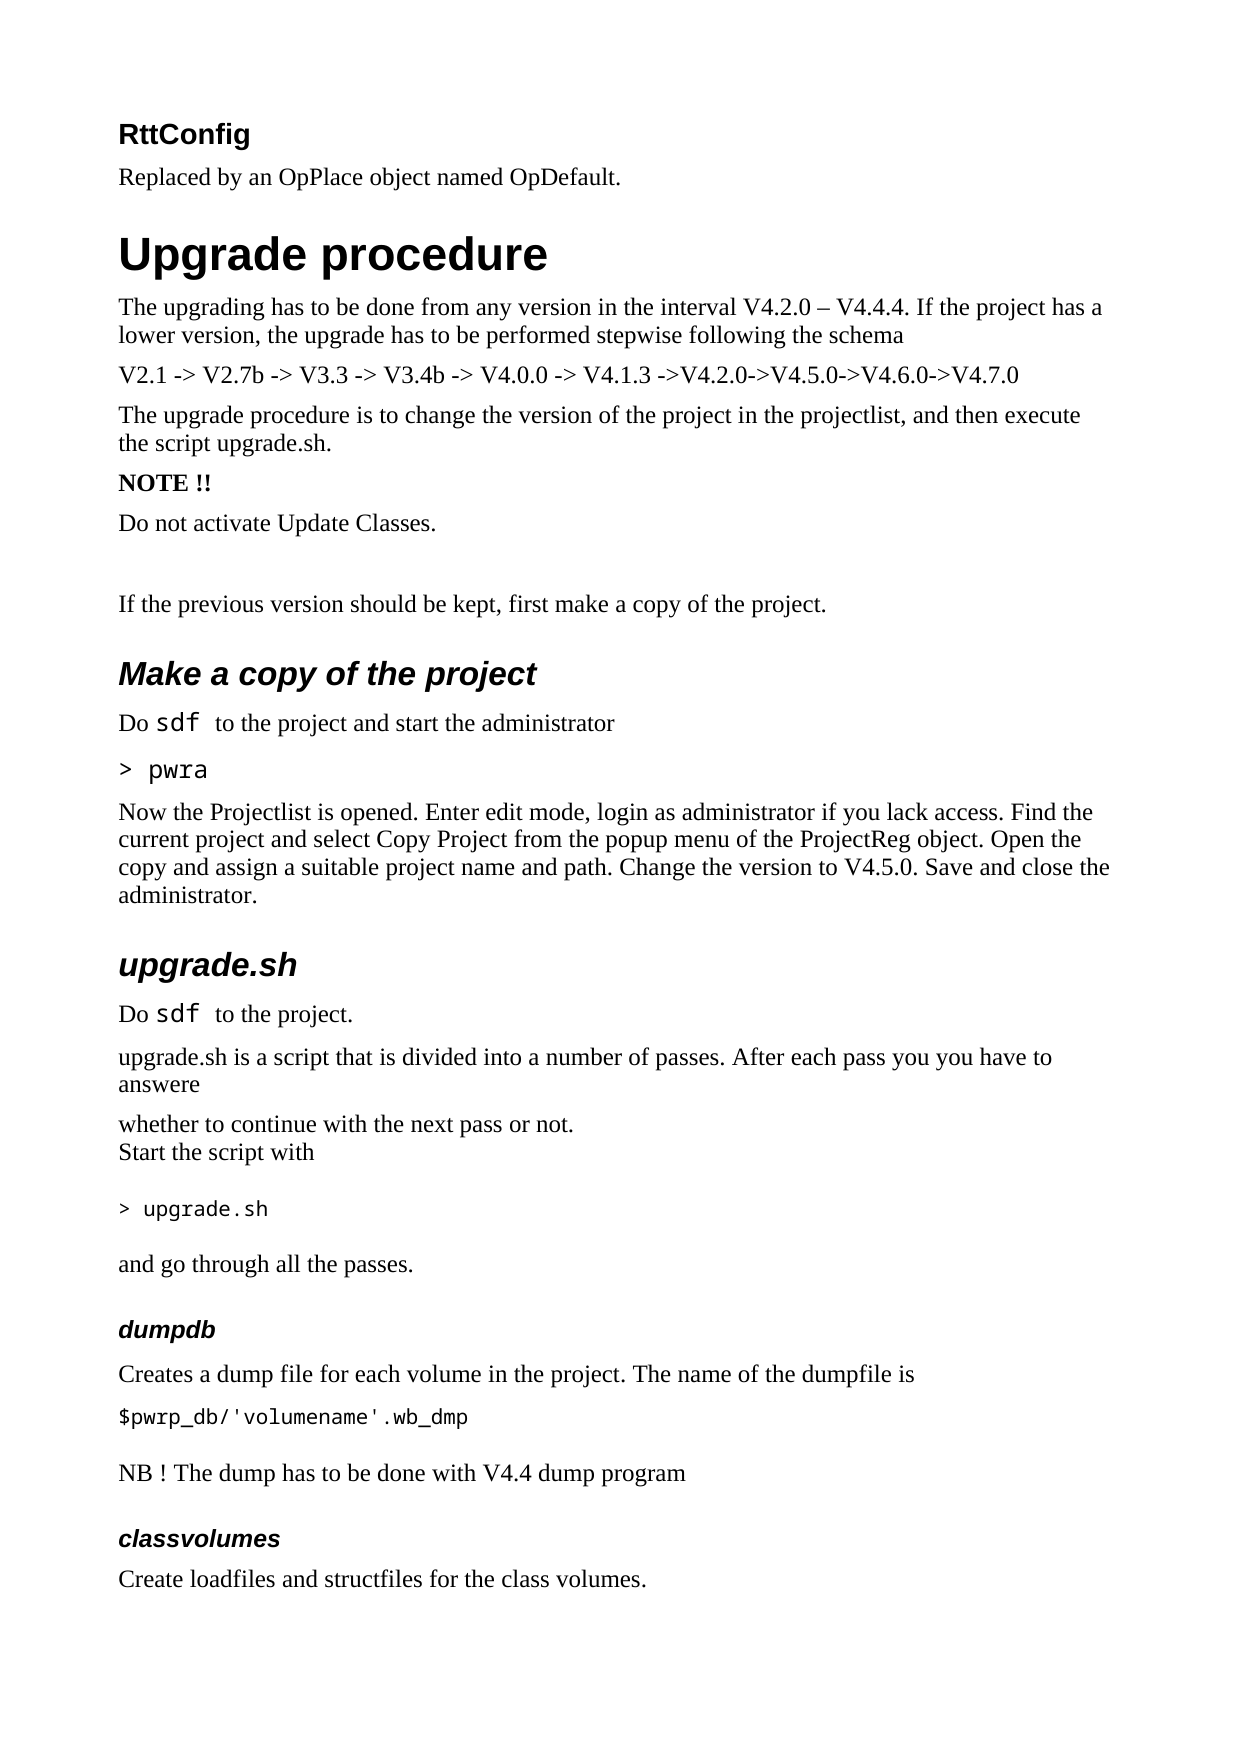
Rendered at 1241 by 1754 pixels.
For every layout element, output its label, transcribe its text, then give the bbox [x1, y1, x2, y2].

text and go through all the passes. [118, 1251, 1122, 1278]
text > pwra [118, 751, 1122, 785]
subtitle RttConfig [118, 118, 1122, 151]
text The upgrading has to be done from any version in the interval V4.2.0 – V4.4.4. If the project has a lower version, the upgrade has to be performed stepwise following the schema [118, 293, 1122, 348]
text The upgrade procedure is to change the version of the project in the projectlist, and then execute the script upgrade.sh. [118, 401, 1122, 457]
text NB ! The dump has to be done with V4.4 dump program [118, 1459, 1122, 1487]
text If the previous version should be kept, first make a copy of the project. [118, 590, 1122, 617]
text whether to continue with the next pass or not. [118, 1111, 1122, 1138]
text Do sdf to the project and start the administrator [118, 705, 1122, 739]
text Creates a dump file for each volume in the project. The name of the dumpfile is [118, 1356, 1122, 1390]
subtitle Upgrade procedure [118, 228, 1122, 281]
text Now the Projectlist is opened. Enter edit mode, login as administrator if you lack access. Find the current project and select Copy Project from the popup menu of the ProjectReg object. Open the copy and assign a suitable project name and path. Change the version to V4.5.0. Save and close the administrator. [118, 798, 1122, 909]
text Create loadfiles and structfiles for the class volumes. [118, 1565, 1122, 1592]
subtitle dumpdb [118, 1316, 1122, 1343]
text V2.1 -> V2.7b -> V3.3 -> V3.4b -> V4.0.0 -> V4.1.3 ->V4.2.0->V4.5.0->V4.6.0->V4.7.0 [118, 361, 1122, 389]
text Do not activate Update Classes. [118, 509, 1122, 537]
text $pwrp_db/'volumename'.wb_dmp [118, 1402, 1122, 1431]
text Replaced by an OpPlace object named OpDefault. [118, 163, 1122, 191]
text upgrade.sh is a script that is divided into a number of passes. After each pass you you have to answere [118, 1043, 1122, 1098]
subtitle Make a copy of the project [118, 655, 1122, 692]
text Start the script with [118, 1138, 1122, 1166]
text > upgrade.sh [118, 1194, 1122, 1222]
text NOTE !! [118, 469, 1122, 497]
text Do sdf to the project. [118, 996, 1122, 1030]
subtitle upgrade.sh [118, 946, 1122, 983]
subtitle classvolumes [118, 1524, 1122, 1552]
